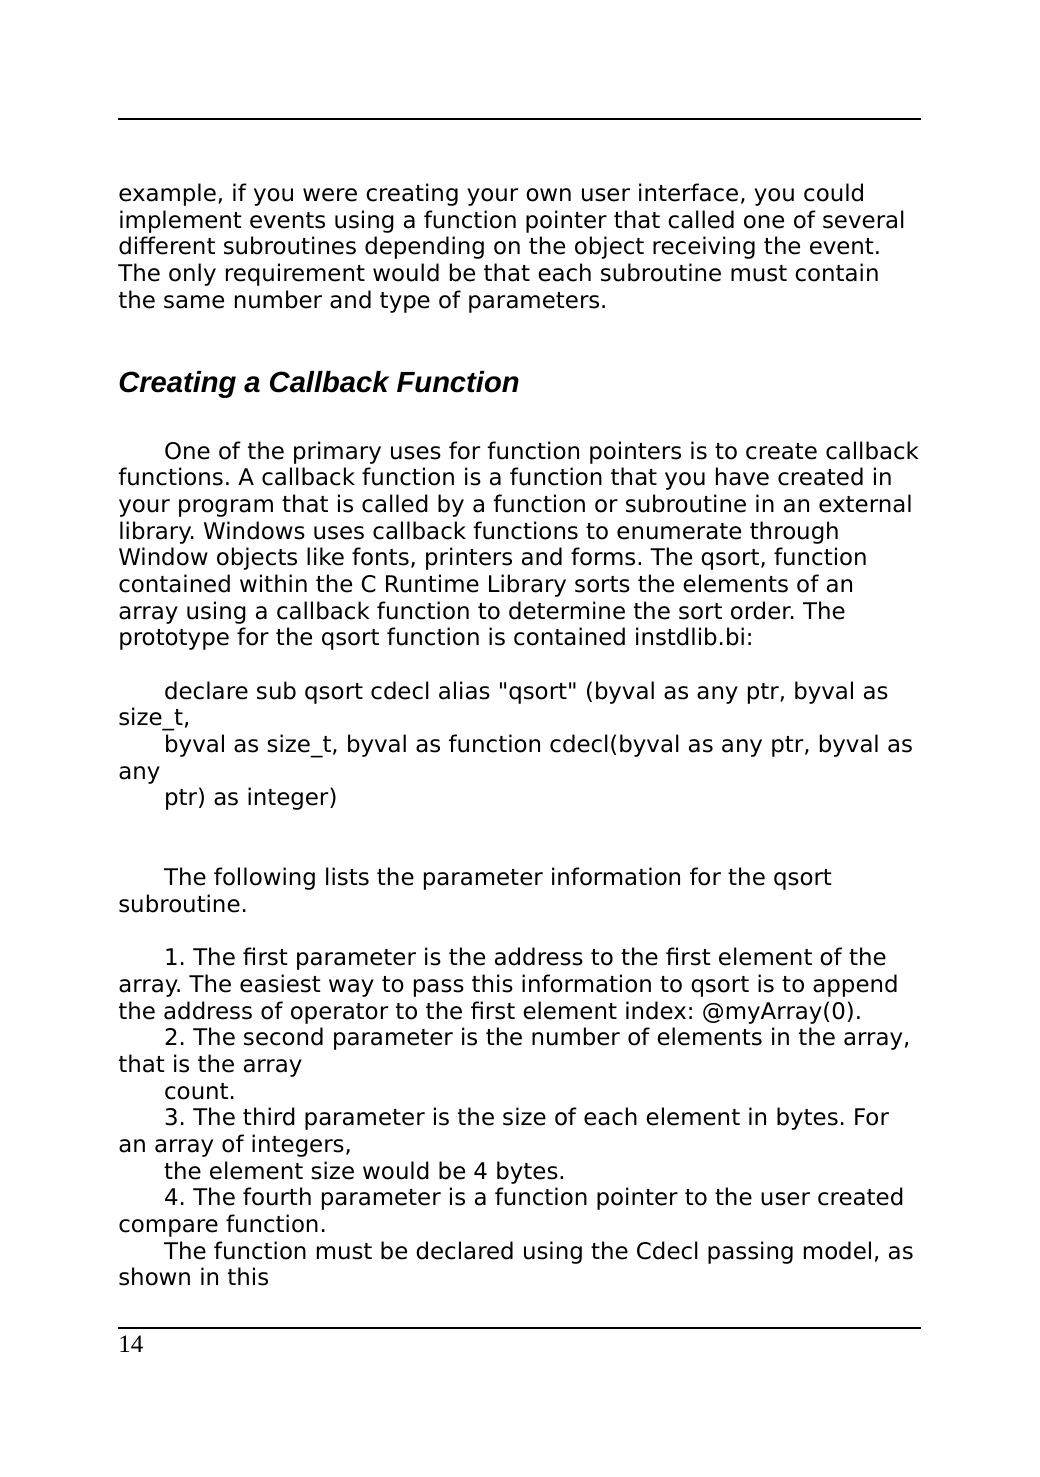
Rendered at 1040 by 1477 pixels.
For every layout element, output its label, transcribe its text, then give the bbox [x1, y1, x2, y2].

text 4. The fourth parameter is a function pointer to the user created compare function. [118, 1184, 921, 1238]
text example, if you were creating your own user interface, you could implement events using a function pointer that called one of several different subroutines depending on the object receiving the event. The only requirement would be that each subroutine must contain the same number and type of parameters. [118, 180, 921, 313]
text ptr) as integer) [118, 784, 921, 811]
text 2. The second parameter is the number of elements in the array, that is the array [118, 1024, 921, 1078]
text declare sub qsort cdecl alias "qsort" (byval as any ptr, byval as size_t, [118, 678, 921, 731]
text count. [118, 1078, 921, 1104]
text The following lists the parameter information for the qsort subroutine. [118, 864, 921, 918]
text One of the primary uses for function pointers is to create callback functions. A callback function is a function that you have created in your program that is called by a function or subroutine in an external library. Windows uses callback functions to enumerate through Window objects like fonts, printers and forms. The qsort, function contained within the C Runtime Library sorts the elements of an array using a callback function to determine the sort order. The prototype for the qsort function is contained instdlib.bi: [118, 438, 921, 651]
text the element size would be 4 bytes. [118, 1158, 921, 1184]
text 3. The third parameter is the size of each element in bytes. For an array of integers, [118, 1104, 921, 1158]
text The function must be declared using the Cdecl passing model, as shown in this [118, 1238, 921, 1291]
subtitle Creating a Callback Function [118, 365, 921, 399]
text 1. The first parameter is the address to the first element of the array. The easiest way to pass this information to qsort is to append the address of operator to the first element index: @myArray(0). [118, 944, 921, 1024]
text byval as size_t, byval as function cdecl(byval as any ptr, byval as any [118, 731, 921, 784]
